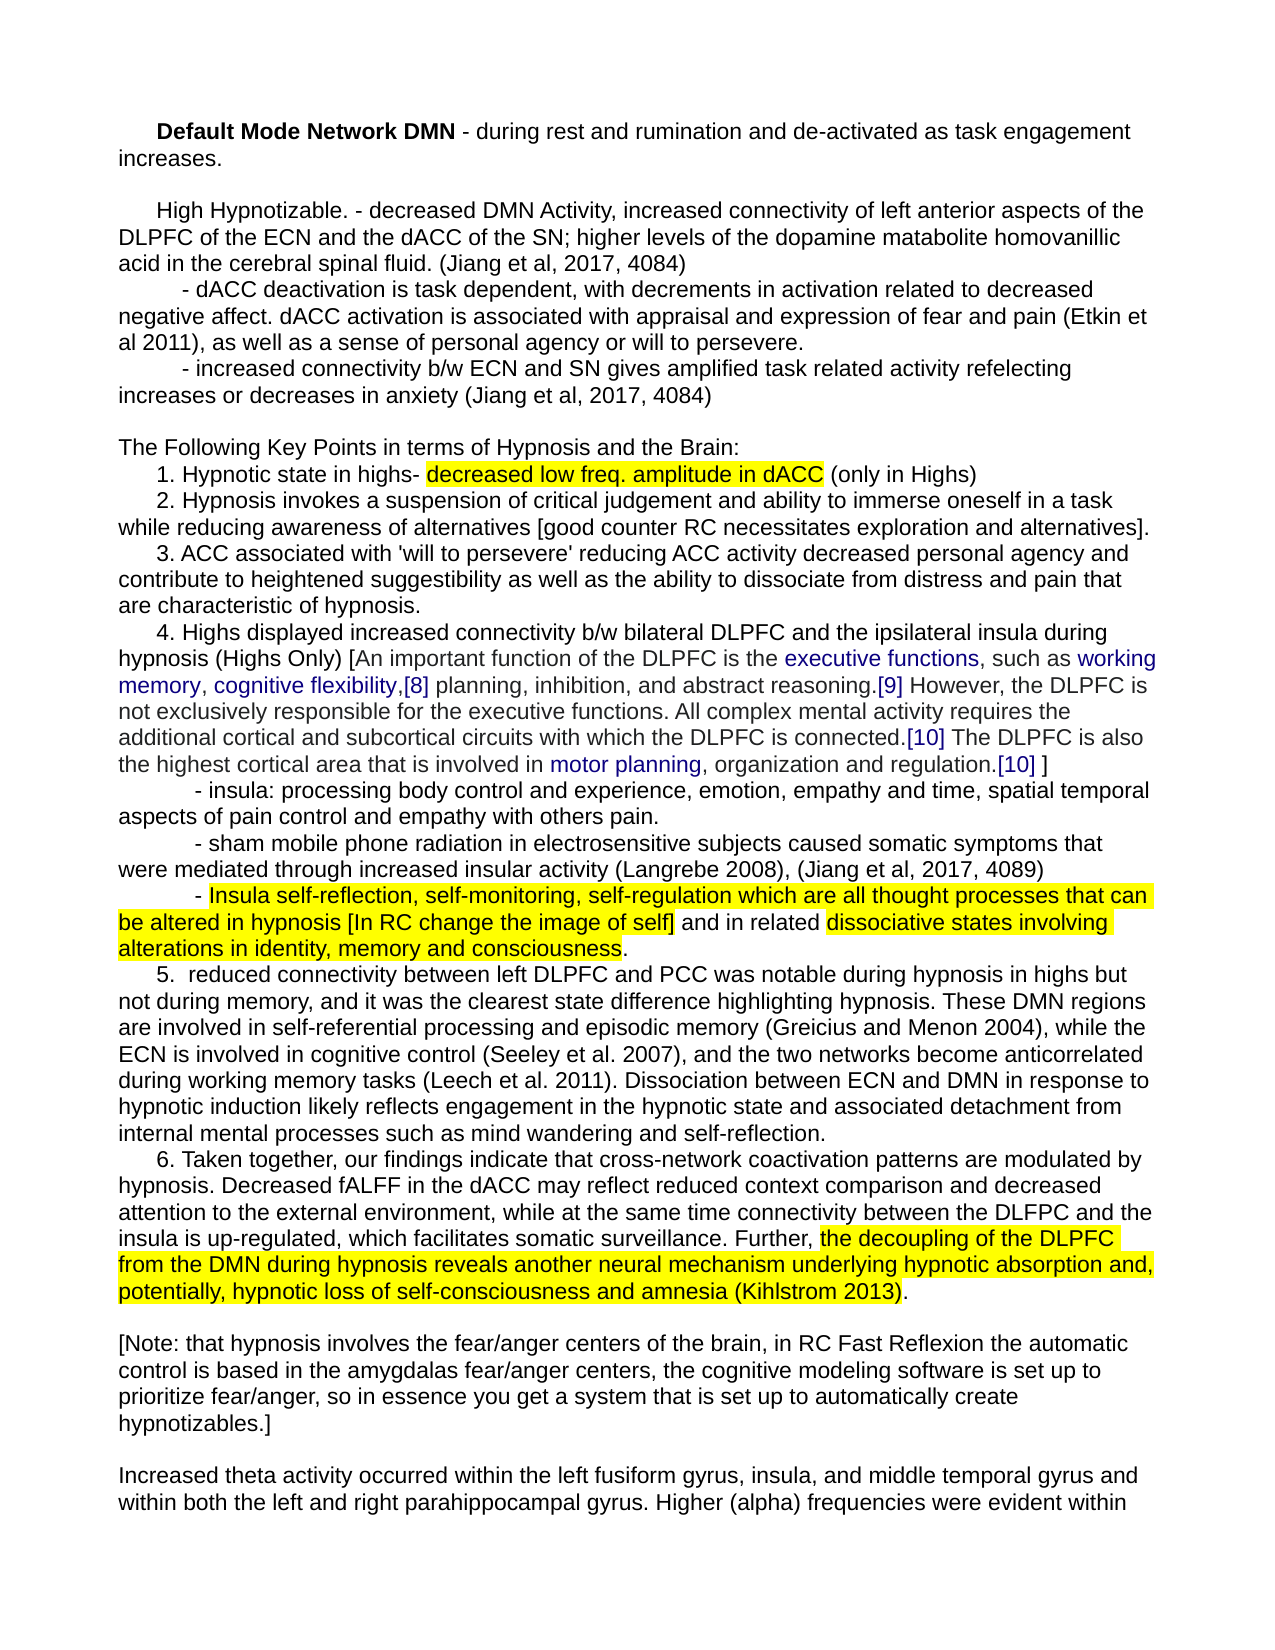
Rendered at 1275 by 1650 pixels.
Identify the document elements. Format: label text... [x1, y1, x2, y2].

text High Hypnotizable. - decreased DMN Activity, increased connectivity of left anterior aspects of the DLPFC of the ECN and the dACC of the SN; higher levels of the dopamine matabolite homovanillic acid in the cerebral spinal fluid. (Jiang et al, 2017, 4084) [118, 197, 1157, 276]
text 3. ACC associated with 'will to persevere' reducing ACC activity decreased personal agency and contribute to heightened suggestibility as well as the ability to dissociate from distress and pain that are characteristic of hypnosis. [118, 540, 1157, 619]
text - insula: processing body control and experience, emotion, empathy and time, spatial temporal aspects of pain control and empathy with others pain. [118, 777, 1157, 830]
text The Following Key Points in terms of Hypnosis and the Brain: [118, 434, 1157, 461]
text 4. Highs displayed increased connectivity b/w bilateral DLPFC and the ipsilateral insula during hypnosis (Highs Only) [An important function of the DLPFC is the executive functions, such as working memory, cognitive flexibility,[8] planning, inhibition, and abstract reasoning.[9] However, the DLPFC is not exclusively responsible for the executive functions. All complex mental activity requires the additional cortical and subcortical circuits with which the DLPFC is connected.[10] The DLPFC is also the highest cortical area that is involved in motor planning, organization and regulation.[10] ] [118, 619, 1157, 777]
text 2. Hypnosis invokes a suspension of critical judgement and ability to immerse oneself in a task while reducing awareness of alternatives [good counter RC necessitates exploration and alternatives]. [118, 487, 1157, 540]
text Increased theta activity occurred within the left fusiform gyrus, insula, and middle temporal gyrus and within both the left and right parahippocampal gyrus. Higher (alpha) frequencies were evident within [118, 1462, 1157, 1515]
text 1. Hypnotic state in highs- decreased low freq. amplitude in dACC (only in Highs) [118, 461, 1157, 487]
text - sham mobile phone radiation in electrosensitive subjects caused somatic symptoms that were mediated through increased insular activity (Langrebe 2008), (Jiang et al, 2017, 4089) [118, 830, 1157, 882]
text 5. reduced connectivity between left DLPFC and PCC was notable during hypnosis in highs but not during memory, and it was the clearest state difference highlighting hypnosis. These DMN regions are involved in self-referential processing and episodic memory (Greicius and Menon 2004), while the ECN is involved in cognitive control (Seeley et al. 2007), and the two networks become anticorrelated during working memory tasks (Leech et al. 2011). Dissociation between ECN and DMN in response to hypnotic induction likely reflects engagement in the hypnotic state and associated detachment from internal mental processes such as mind wandering and self-reflection. [118, 961, 1157, 1146]
text [Note: that hypnosis involves the fear/anger centers of the brain, in RC Fast Reflexion the automatic control is based in the amygdalas fear/anger centers, the cognitive modeling software is set up to prioritize fear/anger, so in essence you get a system that is set up to automatically create hypnotizables.] [118, 1330, 1157, 1436]
text - increased connectivity b/w ECN and SN gives amplified task related activity refelecting increases or decreases in anxiety (Jiang et al, 2017, 4084) [118, 355, 1157, 408]
text - Insula self-reflection, self-monitoring, self-regulation which are all thought processes that can be altered in hypnosis [In RC change the image of self] and in related dissociative states involving alterations in identity, memory and consciousness. [118, 882, 1157, 961]
text - dACC deactivation is task dependent, with decrements in activation related to decreased negative affect. dACC activation is associated with appraisal and expression of fear and pain (Etkin et al 2011), as well as a sense of personal agency or will to persevere. [118, 276, 1157, 355]
text 6. Taken together, our findings indicate that cross-network coactivation patterns are modulated by hypnosis. Decreased fALFF in the dACC may reflect reduced context comparison and decreased attention to the external environment, while at the same time connectivity between the DLFPC and the insula is up-regulated, which facilitates somatic surveillance. Further, the decoupling of the DLPFC from the DMN during hypnosis reveals another neural mechanism underlying hypnotic absorption and, potentially, hypnotic loss of self-consciousness and amnesia (Kihlstrom 2013). [118, 1146, 1157, 1304]
text Default Mode Network DMN - during rest and rumination and de-activated as task engagement increases. [118, 118, 1157, 171]
